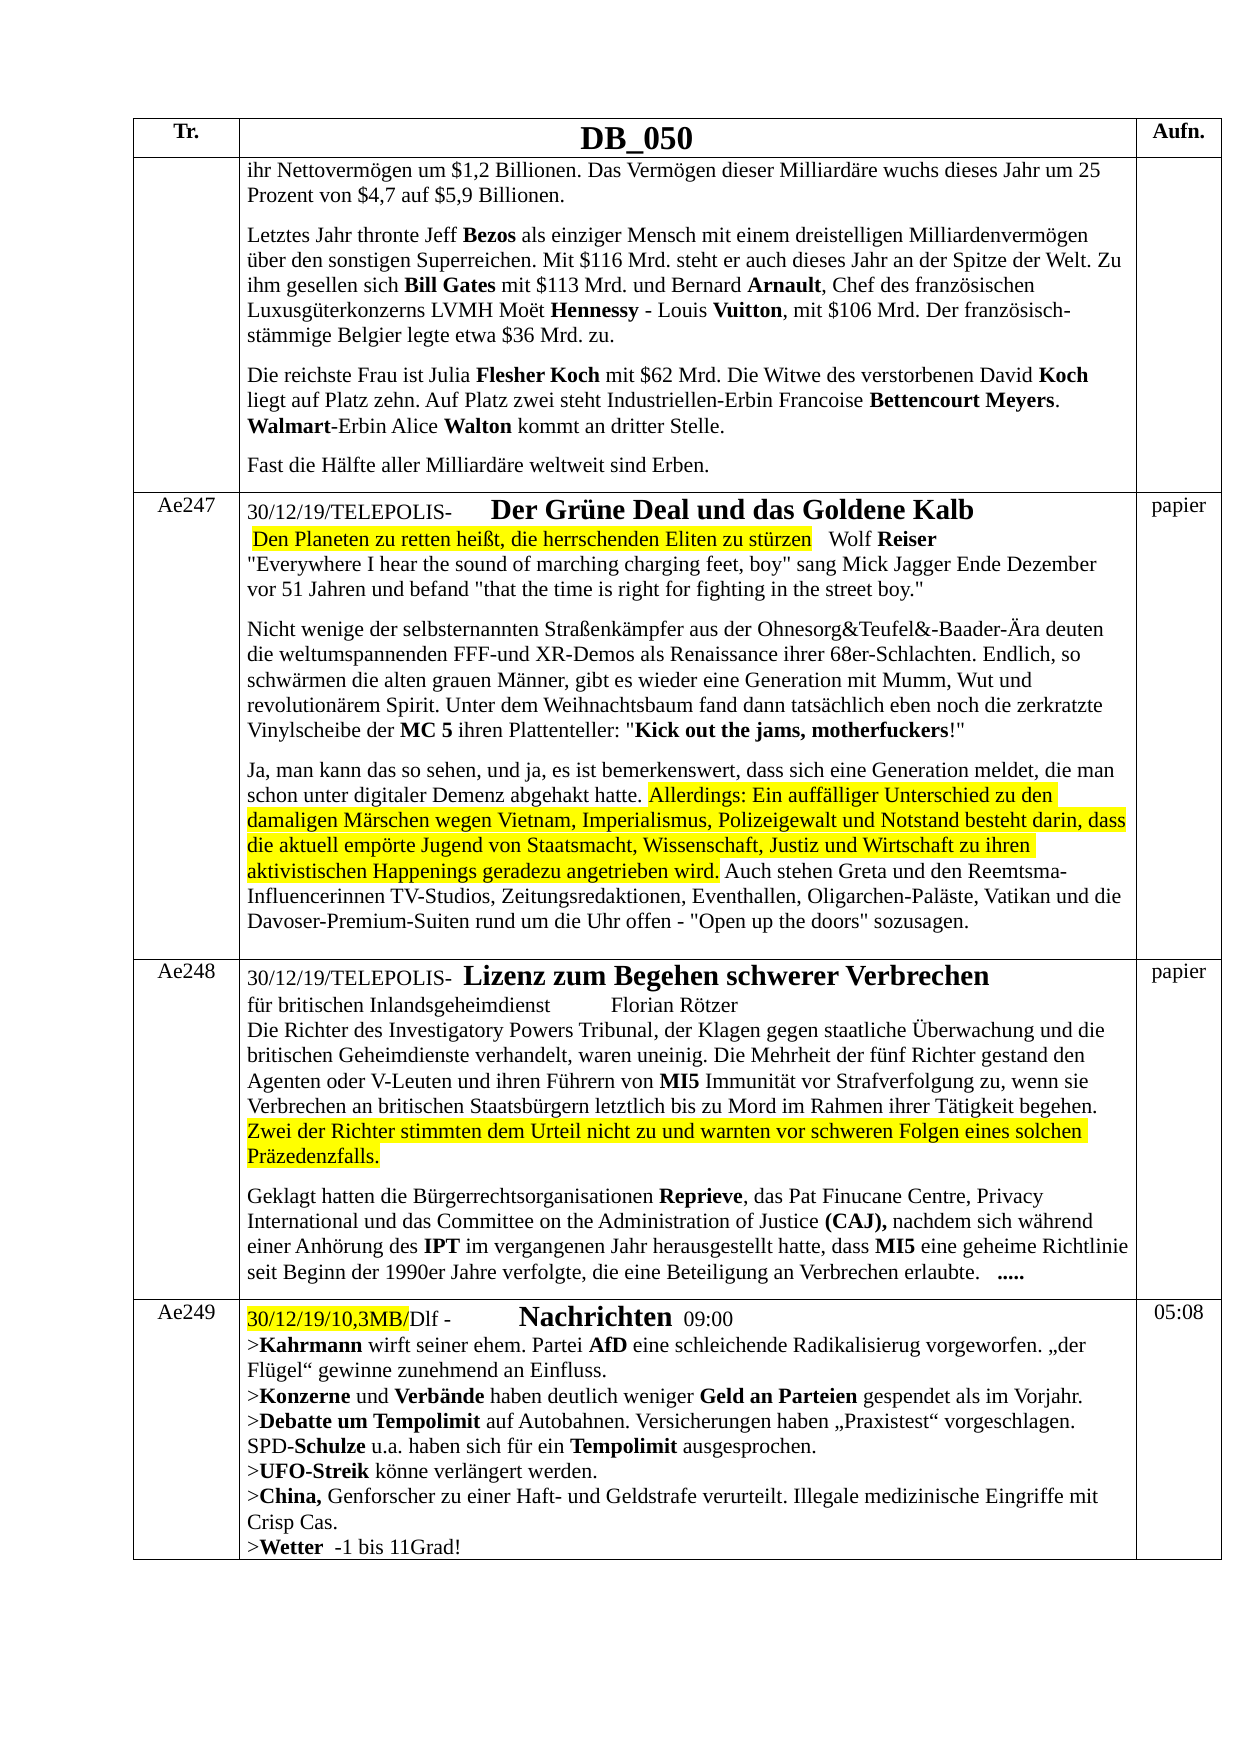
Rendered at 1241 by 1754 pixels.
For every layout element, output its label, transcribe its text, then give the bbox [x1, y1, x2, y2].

table_cell [134, 158, 239, 492]
table_cell Ae248 [134, 960, 239, 1298]
table_cell papier [1137, 960, 1221, 1298]
table_cell 30/12/19/10,3MB/Dlf - Nachrichten 09:00 >Kahrmann wirft seiner ehem. Partei AfD eine schleichende Radikalisierug vorgeworfen. „der Flügel“ gewinne zunehmend an Einfluss. >Konzerne und Verbände haben deutlich weniger Geld an Parteien gespendet als im Vorjahr. >Debatte um Tempolimit auf Autobahnen. Versicherungen haben „Praxistest“ vorgeschlagen. SPD-Schulze u.a. haben sich für ein Tempolimit ausgesprochen. >UFO-Streik könne verlängert werden. >China, Genforscher zu einer Haft- und Geldstrafe verurteilt. Illegale medizinische Eingriffe mit Crisp Cas. >Wetter -1 bis 11Grad! [240, 1300, 1136, 1559]
table_cell 05:08 [1137, 1300, 1221, 1559]
table_cell [1137, 158, 1221, 492]
table_cell papier [1137, 493, 1221, 958]
table_cell Ae247 [134, 493, 239, 958]
table_cell 30/12/19/TELEPOLIS- Lizenz zum Begehen schwerer Verbrechen für britischen Inlandsgeheimdienst Florian Rötzer Die Richter des Investigatory Powers Tribunal, der Klagen gegen staatliche Überwachung und die britischen Geheimdienste verhandelt, waren uneinig. Die Mehrheit der fünf Richter gestand den Agenten oder V-Leuten und ihren Führern von MI5 Immunität vor Strafverfolgung zu, wenn sie Verbrechen an britischen Staatsbürgern letztlich bis zu Mord im Rahmen ihrer Tätigkeit begehen. Zwei der Richter stimmten dem Urteil nicht zu und warnten vor schweren Folgen eines solchen Präzedenzfalls. Geklagt hatten die Bürgerrechtsorganisationen Reprieve, das Pat Finucane Centre, Privacy International und das Committee on the Administration of Justice (CAJ), nachdem sich während einer Anhörung des IPT im vergangenen Jahr herausgestellt hatte, dass MI5 eine geheime Richtlinie seit Beginn der 1990er Jahre verfolgte, die eine Beteiligung an Verbrechen erlaubte. ..... [240, 960, 1136, 1298]
table_cell 30/12/19/TELEPOLIS- Der Grüne Deal und das Goldene Kalb Den Planeten zu retten heißt, die herrschenden Eliten zu stürzen Wolf Reiser "Everywhere I hear the sound of marching charging feet, boy" sang Mick Jagger Ende Dezember vor 51 Jahren und befand "that the time is right for fighting in the street boy." Nicht wenige der selbsternannten Straßenkämpfer aus der Ohnesorg&Teufel&-Baader-Ära deuten die weltumspannenden FFF-und XR-Demos als Renaissance ihrer 68er-Schlachten. Endlich, so schwärmen die alten grauen Männer, gibt es wieder eine Generation mit Mumm, Wut und revolutionärem Spirit. Unter dem Weihnachtsbaum fand dann tatsächlich eben noch die zerkratzte Vinylscheibe der MC 5 ihren Plattenteller: "Kick out the jams, motherfuckers!" Ja, man kann das so sehen, und ja, es ist bemerkenswert, dass sich eine Generation meldet, die man schon unter digitaler Demenz abgehakt hatte. Allerdings: Ein auffälliger Unterschied zu den damaligen Märschen wegen Vietnam, Imperialismus, Polizeigewalt und Notstand besteht darin, dass die aktuell empörte Jugend von Staatsmacht, Wissenschaft, Justiz und Wirtschaft zu ihren aktivistischen Happenings geradezu angetrieben wird. Auch stehen Greta und den Reemtsma-Influencerinnen TV-Studios, Zeitungsredaktionen, Eventhallen, Oligarchen-Paläste, Vatikan und die Davoser-Premium-Suiten rund um die Uhr offen - "Open up the doors" sozusagen. [240, 493, 1136, 958]
table_header Aufn. [1137, 119, 1221, 157]
table_cell Ae249 [134, 1300, 239, 1559]
table_header ­Tr. [134, 119, 239, 157]
table_cell ihr Nettovermögen um $1,2 Billionen. Das Vermögen dieser Milliardäre wuchs dieses Jahr um 25 Prozent von $4,7 auf $5,9 Billionen. Letztes Jahr thronte Jeff Bezos als einziger Mensch mit einem dreistelligen Milliardenvermögen über den sonstigen Superreichen. Mit $116 Mrd. steht er auch dieses Jahr an der Spitze der Welt. Zu ihm gesellen sich Bill Gates mit $113 Mrd. und Bernard Arnault, Chef des französischen Luxusgüterkonzerns LVMH Moët Hennessy - Louis Vuitton, mit $106 Mrd. Der französisch-stämmige Belgier legte etwa $36 Mrd. zu. Die reichste Frau ist Julia Flesher Koch mit $62 Mrd. Die Witwe des verstorbenen David Koch liegt auf Platz zehn. Auf Platz zwei steht Industriellen-Erbin Francoise Bettencourt Meyers. Walmart-Erbin Alice Walton kommt an dritter Stelle. Fast die Hälfte aller Milliardäre weltweit sind Erben. [240, 158, 1136, 492]
table_header DB_050 [240, 119, 1136, 157]
